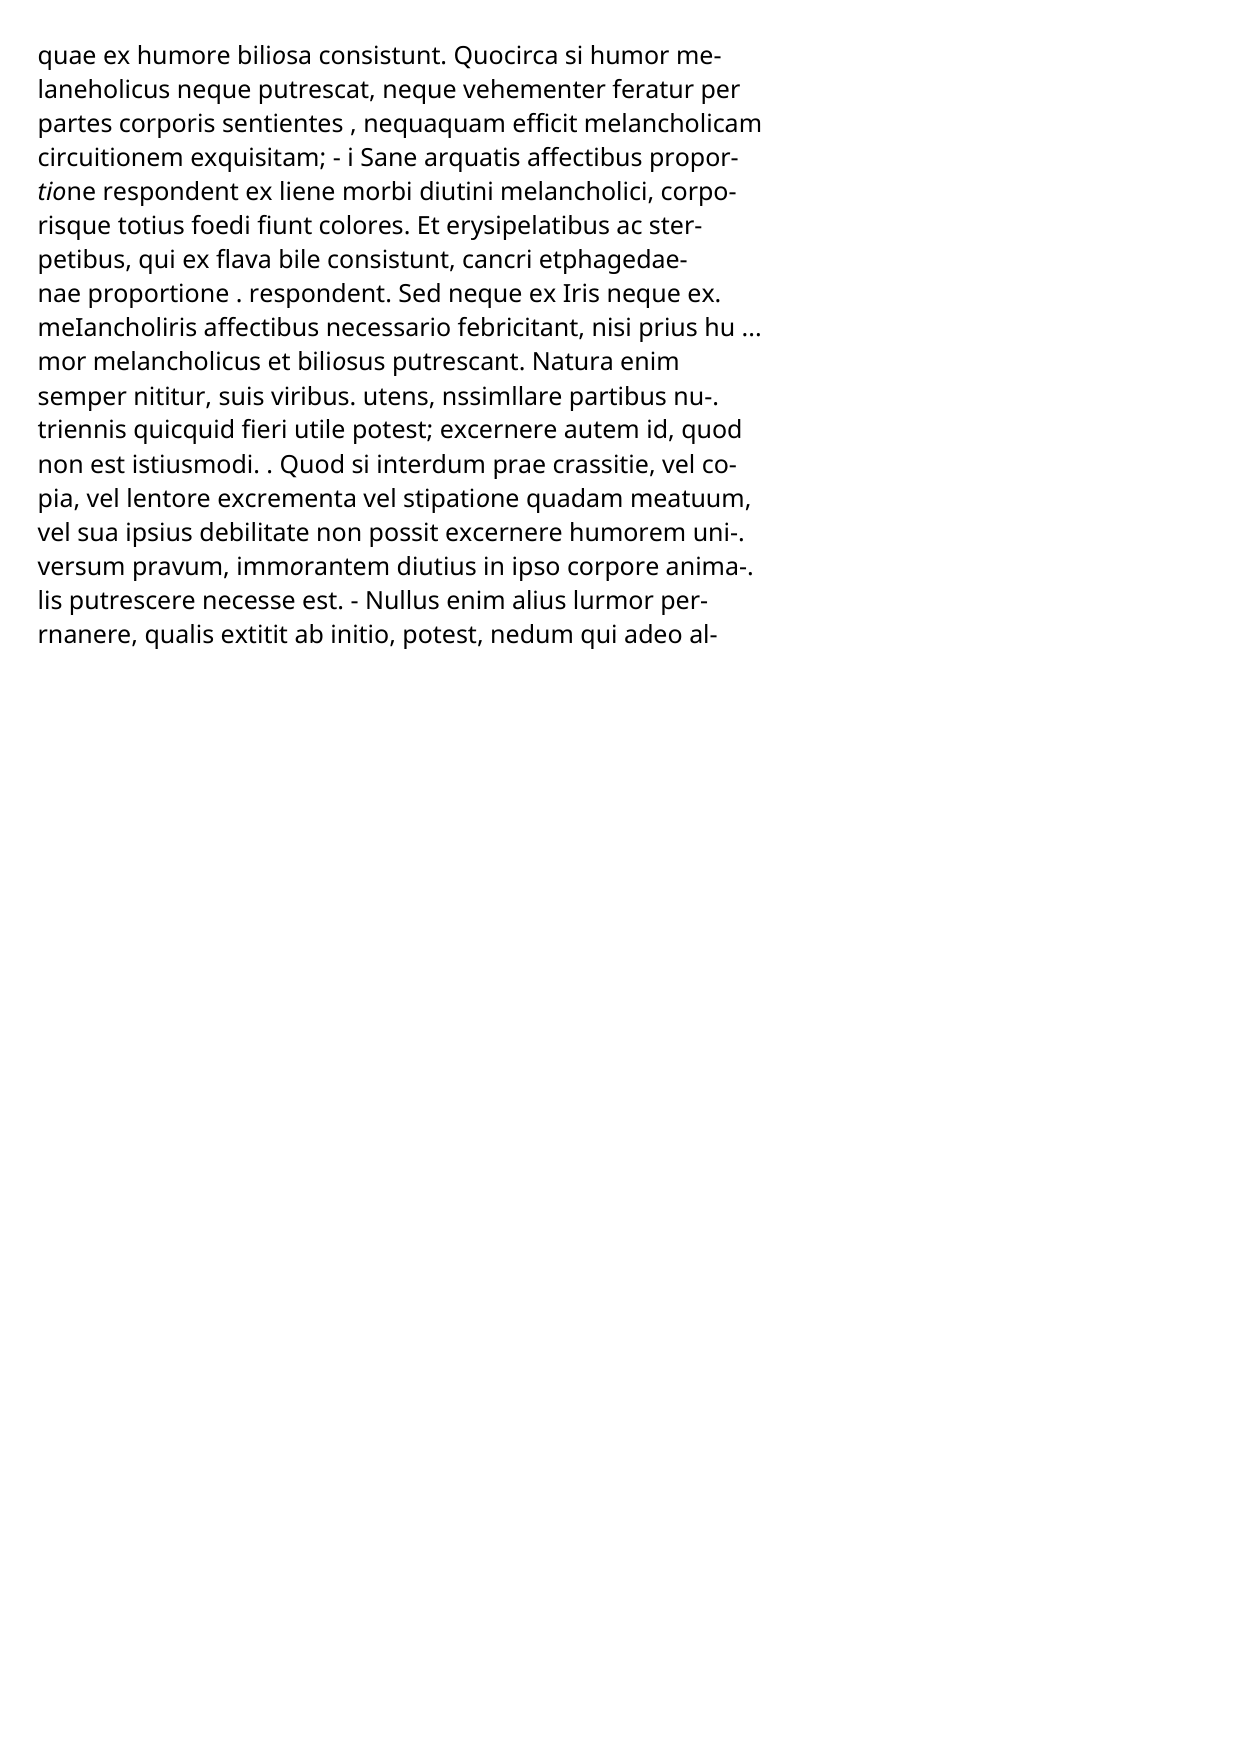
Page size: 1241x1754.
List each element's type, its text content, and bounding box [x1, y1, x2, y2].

text quae ex humore biliosa consistunt. Quocirca si humor me- laneholicus neque putrescat, neque vehementer feratur per partes corporis sentientes , nequaquam efficit melancholicam circuitionem exquisitam; - i Sane arquatis affectibus propor- tione respondent ex liene morbi diutini melancholici, corpo- risque totius foedi fiunt colores. Et erysipelatibus ac ster- petibus, qui ex flava bile consistunt, cancri etphagedae- nae proportione . respondent. Sed neque ex Iris neque ex. meIancholiris affectibus necessario febricitant, nisi prius hu ... mor melancholicus et biliosus putrescant. Natura enim semper nititur, suis viribus. utens, nssimllare partibus nu-. triennis quicquid fieri utile potest; excernere autem id, quod non est istiusmodi. . Quod si interdum prae crassitie, vel co- pia, vel lentore excrementa vel stipatione quadam meatuum, vel sua ipsius debilitate non possit excernere humorem uni-. versum pravum, immorantem diutius in ipso corpore anima-. lis putrescere necesse est. - Nullus enim alius lurmor per- rnanere, qualis extitit ab initio, potest, nedum qui adeo al- [37, 37, 1203, 651]
